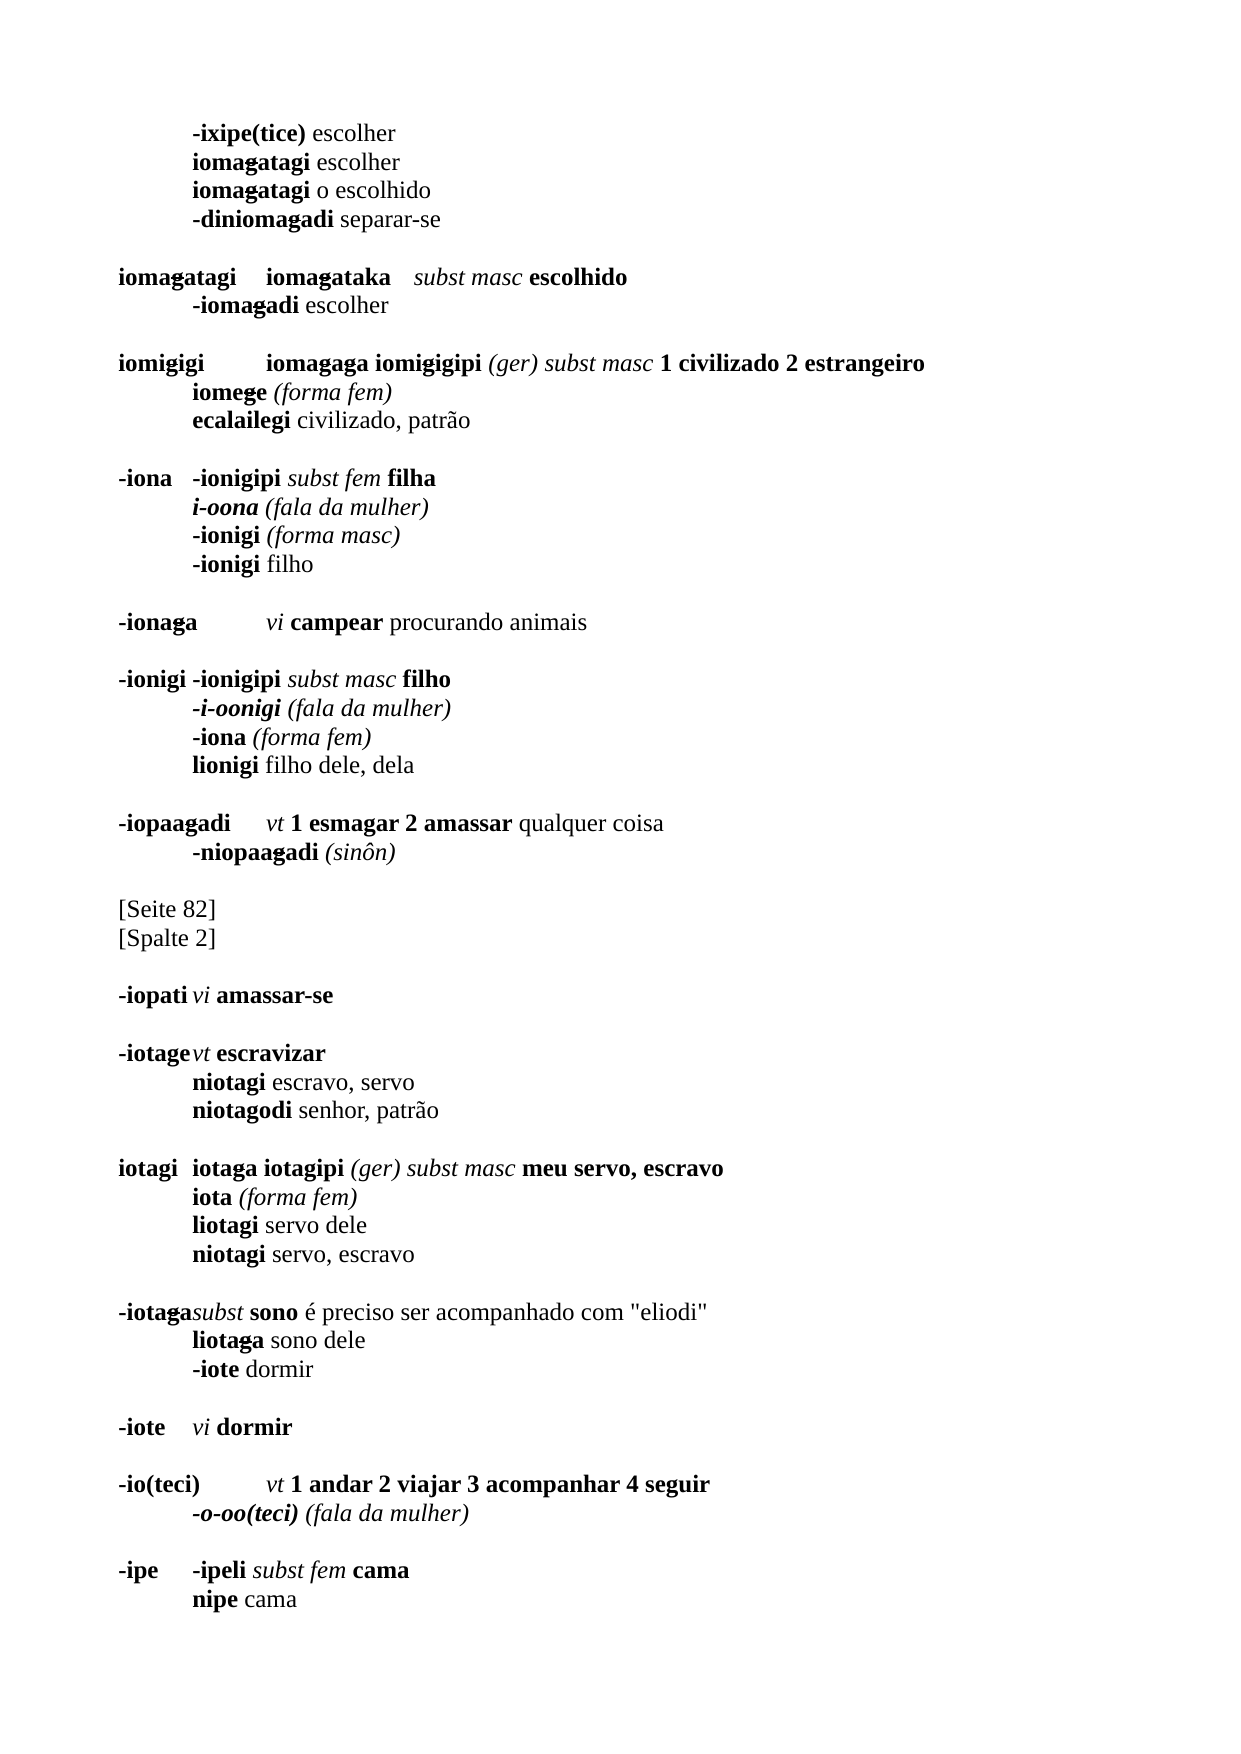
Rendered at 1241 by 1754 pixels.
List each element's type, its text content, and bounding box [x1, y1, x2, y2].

text -ionigi -ionigipi subst masc filho [118, 664, 1240, 693]
text -io(teci) vt 1 andar 2 viajar 3 acompanhar 4 seguir [118, 1469, 1240, 1498]
text i-oona (fala da mulher) [118, 492, 1240, 521]
text -iomagadi escolher [118, 291, 1240, 319]
text -niopaagadi (sinôn) [118, 837, 1240, 866]
text -ipe -ipeli subst fem cama [118, 1556, 1240, 1584]
text iomigigi iomagaga iomigigipi (ger) subst masc 1 civilizado 2 estrangeiro [118, 348, 1240, 377]
text niotagi servo, escravo [118, 1239, 1240, 1268]
text nipe cama [118, 1584, 1240, 1613]
text -ionigi filho [118, 549, 1240, 578]
text [Spalte 2] [118, 923, 1240, 952]
text -iote vi dormir [118, 1412, 1240, 1441]
text -ionigi (forma masc) [118, 521, 1240, 549]
text liotaga sono dele [118, 1326, 1240, 1354]
text -i-oonigi (fala da mulher) [118, 693, 1240, 722]
text [Seite 82] [118, 894, 1240, 923]
text liotagi servo dele [118, 1211, 1240, 1239]
text iotagi iotaga iotagipi (ger) subst masc meu servo, escravo [118, 1153, 1240, 1182]
text iomagatagi escolher [118, 147, 1240, 176]
text iomagatagi o escolhido [118, 176, 1240, 204]
text niotagodi senhor, patrão [118, 1096, 1240, 1124]
text -iona (forma fem) [118, 722, 1240, 751]
text -iona -ionigipi subst fem filha [118, 463, 1240, 492]
text -ionaga vi campear procurando animais [118, 607, 1240, 636]
text lionigi filho dele, dela [118, 751, 1240, 779]
text niotagi escravo, servo [118, 1067, 1240, 1096]
text -iote dormir [118, 1354, 1240, 1383]
text -iopaagadi vt 1 esmagar 2 amassar qualquer coisa [118, 808, 1240, 837]
text -iotaga subst sono é preciso ser acompanhado com "eliodi" [118, 1297, 1240, 1326]
text iomagatagi iomagataka subst masc escolhido [118, 262, 1240, 291]
text ecalailegi civilizado, patrão [118, 406, 1240, 434]
text -ixipe(tice) escolher [118, 118, 1240, 147]
text -o-oo(teci) (fala da mulher) [118, 1498, 1240, 1527]
text -iotage vt escravizar [118, 1038, 1240, 1067]
text iomege (forma fem) [118, 377, 1240, 406]
text iota (forma fem) [118, 1182, 1240, 1211]
text -iopati vi amassar-se [118, 981, 1240, 1009]
text -diniomagadi separar-se [118, 204, 1240, 233]
